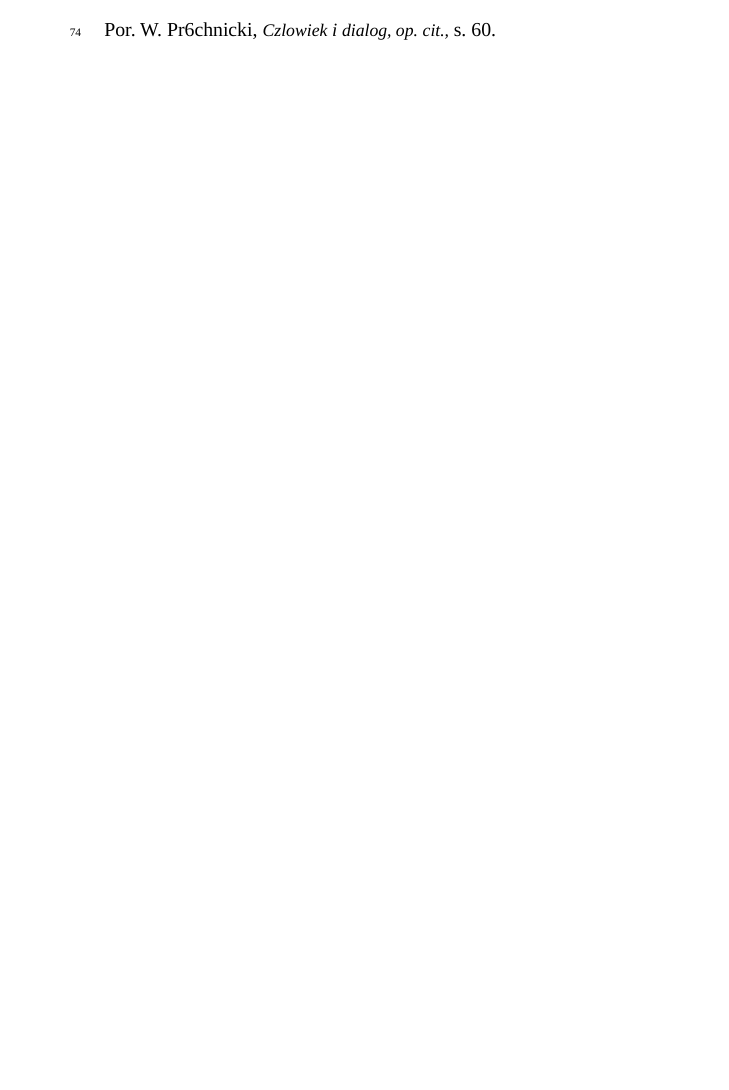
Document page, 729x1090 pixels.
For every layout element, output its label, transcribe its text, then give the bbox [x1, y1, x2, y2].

text 74 Por. W. Pr6chnicki, Czlowiek і dialog, ор. cit., s. 60. [69, 19, 670, 41]
